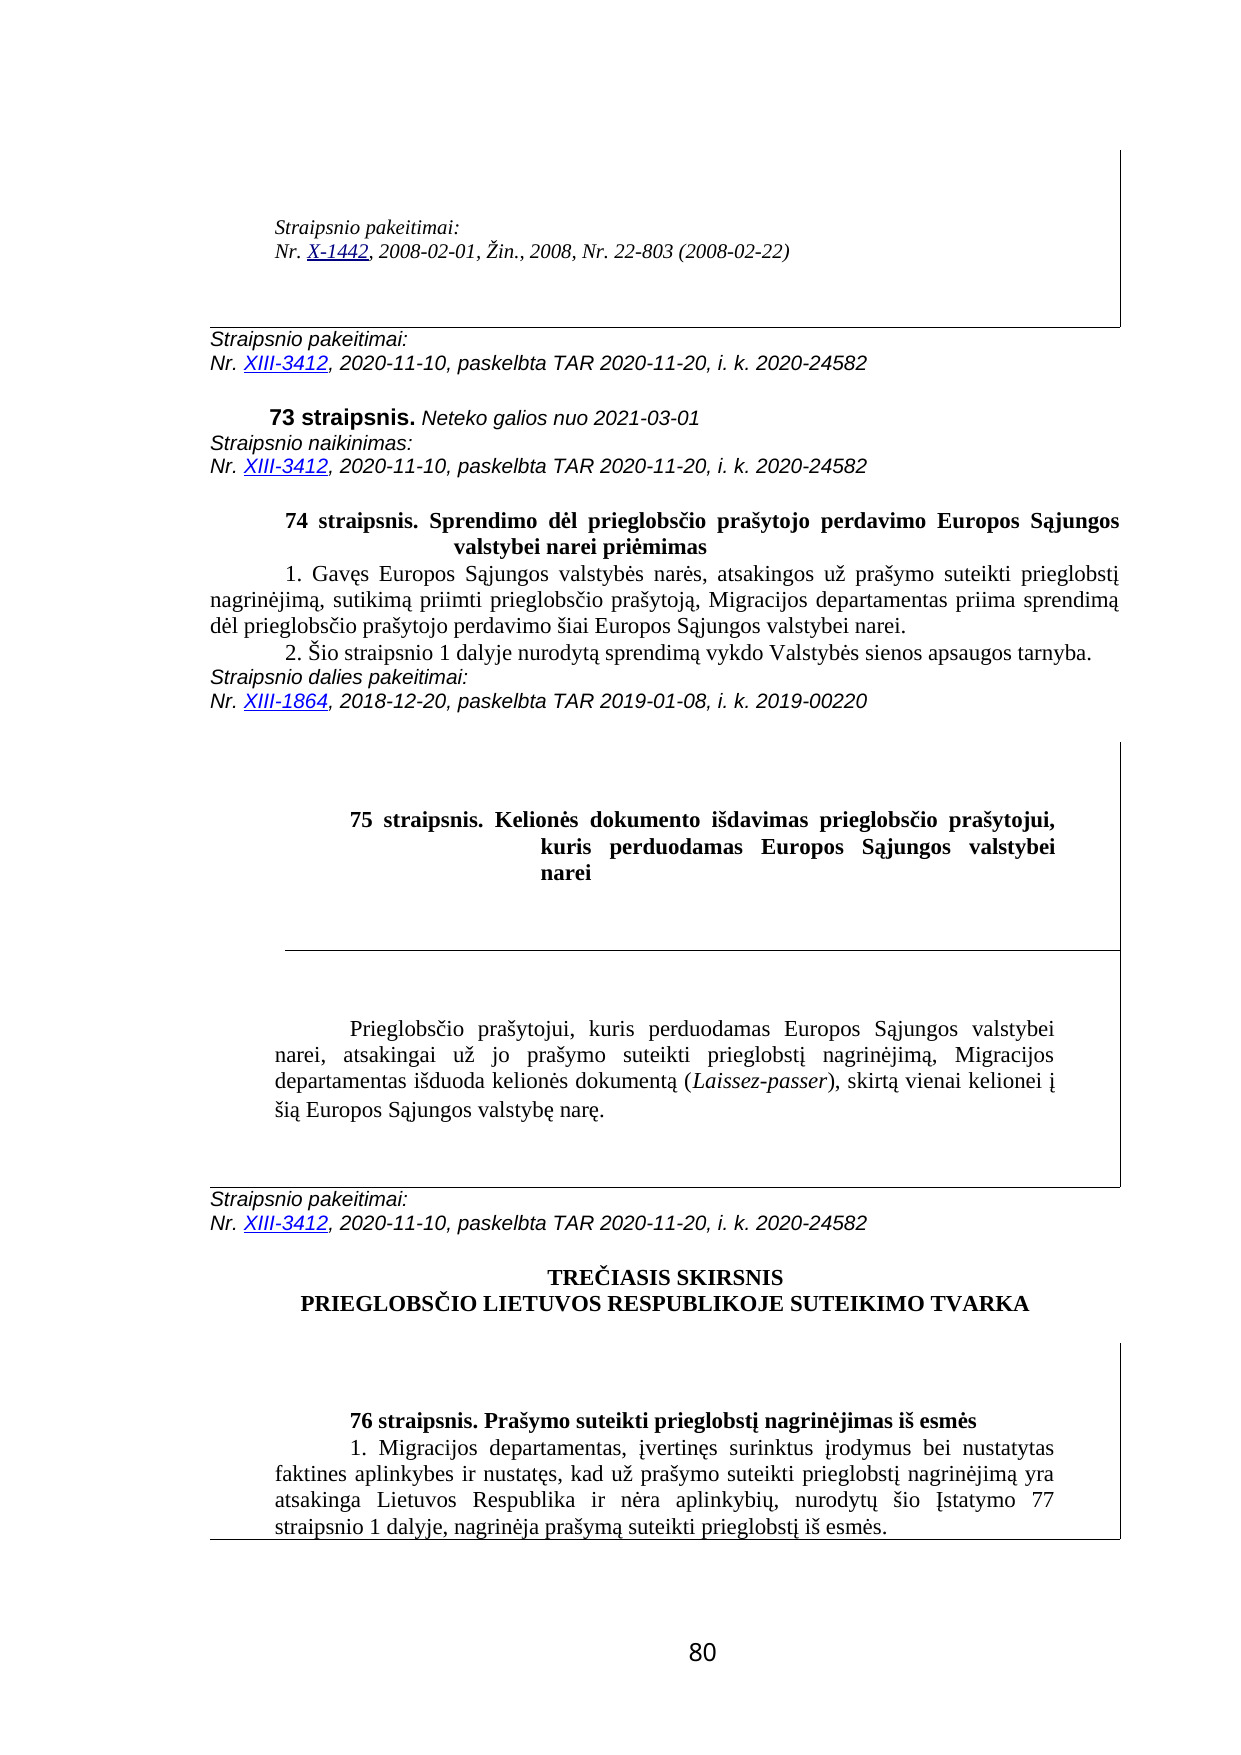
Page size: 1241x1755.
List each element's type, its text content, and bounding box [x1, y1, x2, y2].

text Straipsnio naikinimas: [210, 430, 1120, 454]
text 1. Gavęs Europos Sąjungos valstybės narės, atsakingos už prašymo suteikti prieglobstį nagrinėjimą, sutikimą priimti prieglobsčio prašytoją, Migracijos departamentas priima sprendimą dėl prieglobsčio prašytojo perdavimo šiai Europos Sąjungos valstybei narei. [210, 560, 1120, 639]
text Straipsnio pakeitimai: [210, 327, 1120, 351]
text Straipsnio pakeitimai: [210, 1187, 1120, 1211]
text Straipsnio dalies pakeitimai: [210, 665, 1120, 689]
text Nr. X-1442, 2008-02-01, Žin., 2008, Nr. 22-803 (2008-02-22) [210, 239, 1120, 327]
text Nr. XIII-3412, 2020-11-10, paskelbta TAR 2020-11-20, i. k. 2020-24582 [210, 1211, 1120, 1235]
text 2. Šio straipsnio 1 dalyje nurodytą sprendimą vykdo Valstybės sienos apsaugos tarnyba. [210, 639, 1120, 665]
text Straipsnio pakeitimai: [210, 150, 1120, 239]
text 76 straipsnis. Prašymo suteikti prieglobstį nagrinėjimas iš esmės [210, 1343, 1120, 1434]
text 1. Migracijos departamentas, įvertinęs surinktus įrodymus bei nustatytas faktines aplinkybes ir nustatęs, kad už prašymo suteikti prieglobstį nagrinėjimą yra atsakinga Lietuvos Respublika ir nėra aplinkybių, nurodytų šio Įstatymo 77 straipsnio 1 dalyje, nagrinėja prašymą suteikti prieglobstį iš esmės. [210, 1434, 1120, 1539]
text 73 straipsnis. Neteko galios nuo 2021-03-01 [210, 404, 1120, 430]
text Prieglobsčio prašytojui, kuris perduodamas Europos Sąjungos valstybei narei, atsakingai už jo prašymo suteikti prieglobstį nagrinėjimą, Migracijos departamentas išduoda kelionės dokumentą (Laissez-passer), skirtą vienai kelionei į šią Europos Sąjungos valstybę narę. [210, 950, 1120, 1187]
text PRIEGLOBSČIO LIETUVOS RESPUBLIKOJE SUTEIKIMO TVARKA [210, 1290, 1120, 1316]
text Nr. XIII-3412, 2020-11-10, paskelbta TAR 2020-11-20, i. k. 2020-24582 [210, 454, 1120, 478]
text 74 straipsnis. Sprendimo dėl prieglobsčio prašytojo perdavimo Europos Sąjungos valstybei narei priėmimas [285, 507, 1120, 560]
text 75 straipsnis. Kelionės dokumento išdavimas prieglobsčio prašytojui, kuris perduodamas Europos Sąjungos valstybei narei [285, 742, 1120, 950]
text Nr. XIII-3412, 2020-11-10, paskelbta TAR 2020-11-20, i. k. 2020-24582 [210, 351, 1120, 375]
text Nr. XIII-1864, 2018-12-20, paskelbta TAR 2019-01-08, i. k. 2019-00220 [210, 689, 1120, 713]
text TREČIASIS SKIRSNIS [210, 1264, 1120, 1290]
